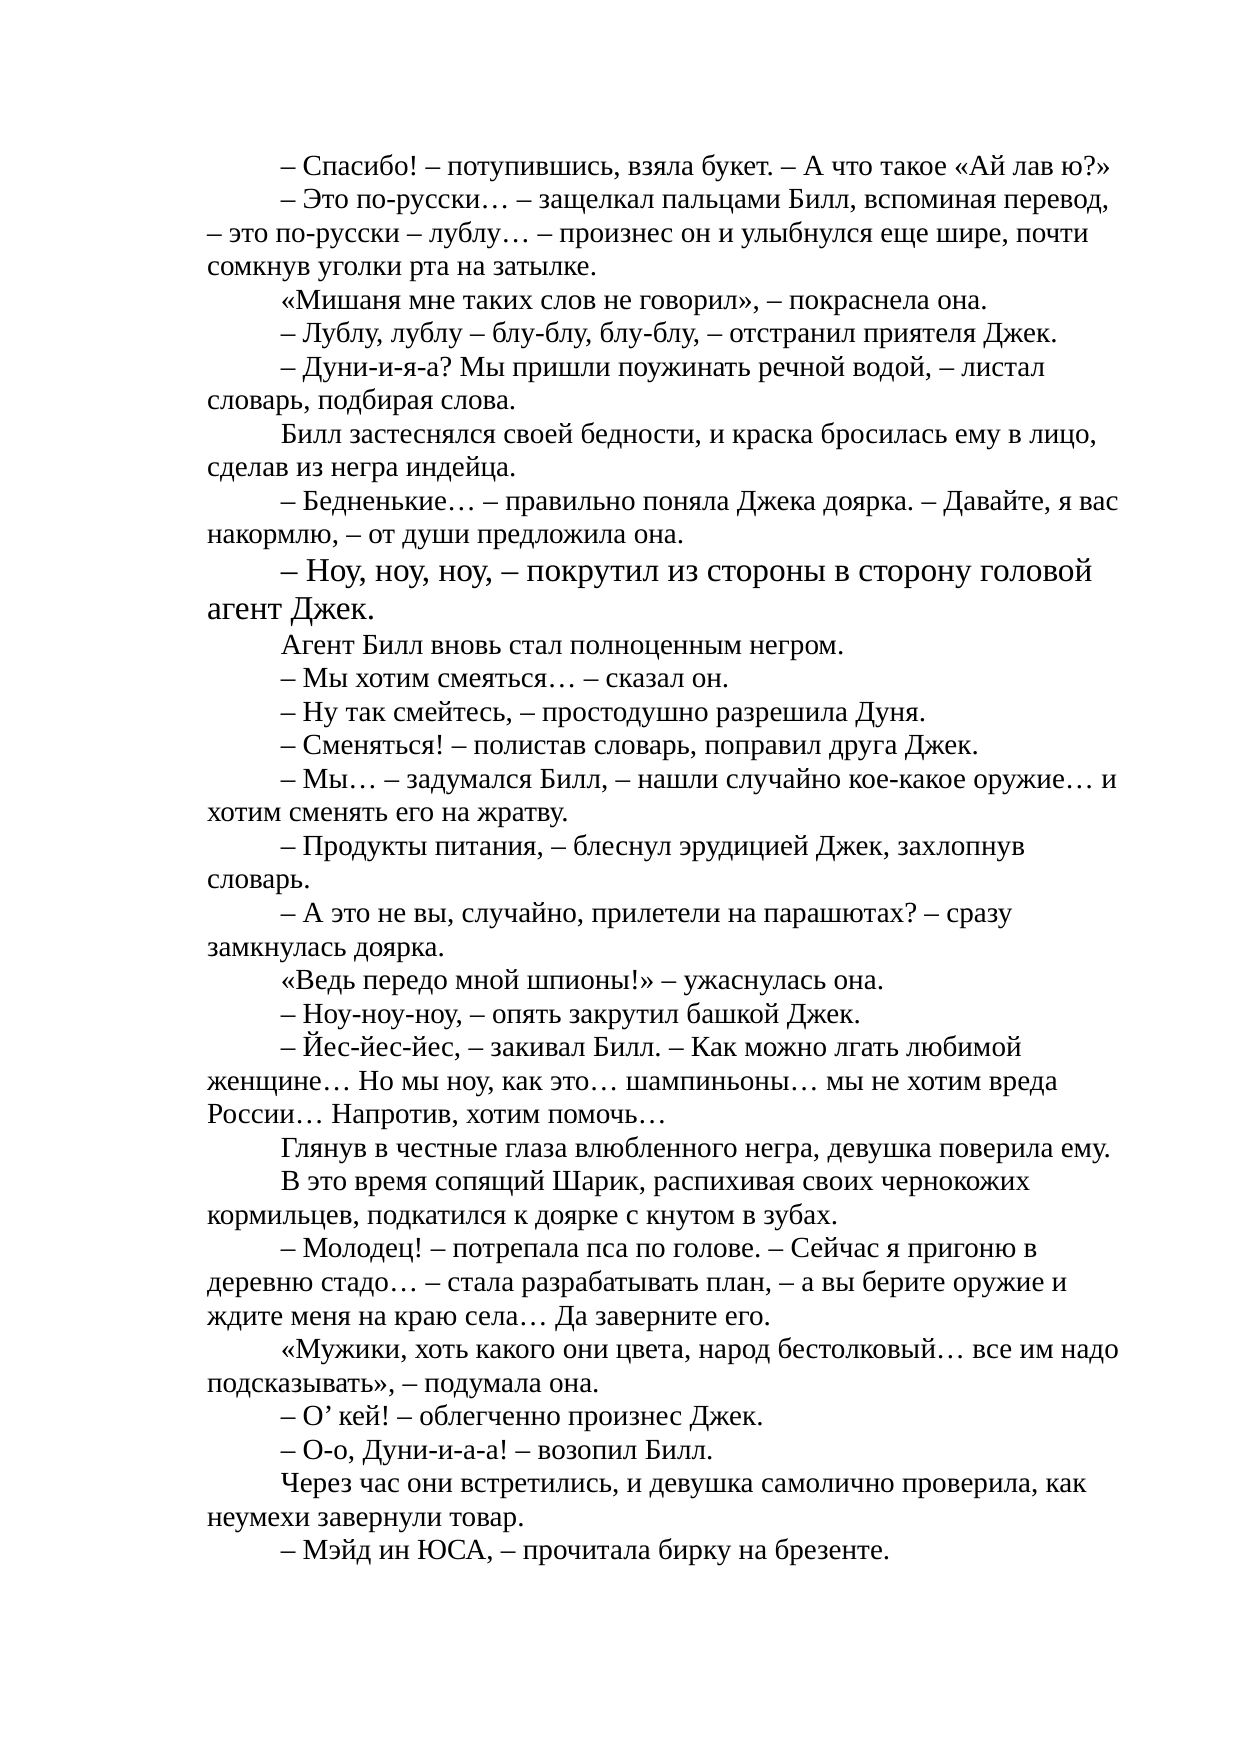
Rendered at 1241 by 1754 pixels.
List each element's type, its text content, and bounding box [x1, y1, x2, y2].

text – Ну так смейтесь, – простодушно разрешила Дуня. [207, 694, 1122, 727]
text Через час они встретились, и девушка самолично проверила, как неумехи завернули товар. [207, 1465, 1122, 1532]
text – О-о, Дуни-и-а-а! – возопил Билл. [207, 1432, 1122, 1465]
text – Это по-русски… – защелкал пальцами Билл, вспоминая перевод, – это по-русски – лублу… – произнес он и улыбнулся еще шире, почти сомкнув уголки рта на затылке. [207, 181, 1122, 282]
text – Мэйд ин ЮСА, – прочитала бирку на брезенте. [207, 1532, 1122, 1566]
text – Сменяться! – полистав словарь, поправил друга Джек. [207, 727, 1122, 761]
text Билл застеснялся своей бедности, и краска бросилась ему в лицо, сделав из негра индейца. [207, 416, 1122, 483]
text – Ноу, ноу, ноу, – покрутил из стороны в сторону головой агент Джек. [207, 550, 1122, 627]
text В это время сопящий Шарик, распихивая своих чернокожих кормильцев, подкатился к доярке с кнутом в зубах. [207, 1163, 1122, 1231]
text – Йес-йес-йес, – закивал Билл. – Как можно лгать любимой женщине… Но мы ноу, как это… шампиньоны… мы не хотим вреда России… Напротив, хотим помочь… [207, 1029, 1122, 1130]
text «Мишаня мне таких слов не говорил», – покраснела она. [207, 282, 1122, 315]
text – Бедненькие… – правильно поняла Джека доярка. – Давайте, я вас накормлю, – от души предложила она. [207, 483, 1122, 550]
text – Лублу, лублу – блу-блу, блу-блу, – отстранил приятеля Джек. [207, 315, 1122, 349]
text Агент Билл вновь стал полноценным негром. [207, 627, 1122, 660]
text – Молодец! – потрепала пса по голове. – Сейчас я пригоню в деревню стадо… – стала разрабатывать план, – а вы берите оружие и ждите меня на краю села… Да заверните его. [207, 1231, 1122, 1331]
text – Спасибо! – потупившись, взяла букет. – А что такое «Ай лав ю?» [207, 148, 1122, 181]
text – Мы… – задумался Билл, – нашли случайно кое-какое оружие… и хотим сменять его на жратву. [207, 761, 1122, 828]
text – Мы хотим смеяться… – сказал он. [207, 660, 1122, 694]
text «Ведь передо мной шпионы!» – ужаснулась она. [207, 962, 1122, 996]
text – Продукты питания, – блеснул эрудицией Джек, захлопнув словарь. [207, 828, 1122, 895]
text «Мужики, хоть какого они цвета, народ бестолковый… все им надо подсказывать», – подумала она. [207, 1331, 1122, 1398]
text Глянув в честные глаза влюбленного негра, девушка поверила ему. [207, 1130, 1122, 1163]
text – О’ кей! – облегченно произнес Джек. [207, 1398, 1122, 1432]
text – Ноу-ноу-ноу, – опять закрутил башкой Джек. [207, 996, 1122, 1029]
text – Дуни-и-я-а? Мы пришли поужинать речной водой, – листал словарь, подбирая слова. [207, 349, 1122, 416]
text – А это не вы, случайно, прилетели на парашютах? – сразу замкнулась доярка. [207, 895, 1122, 962]
